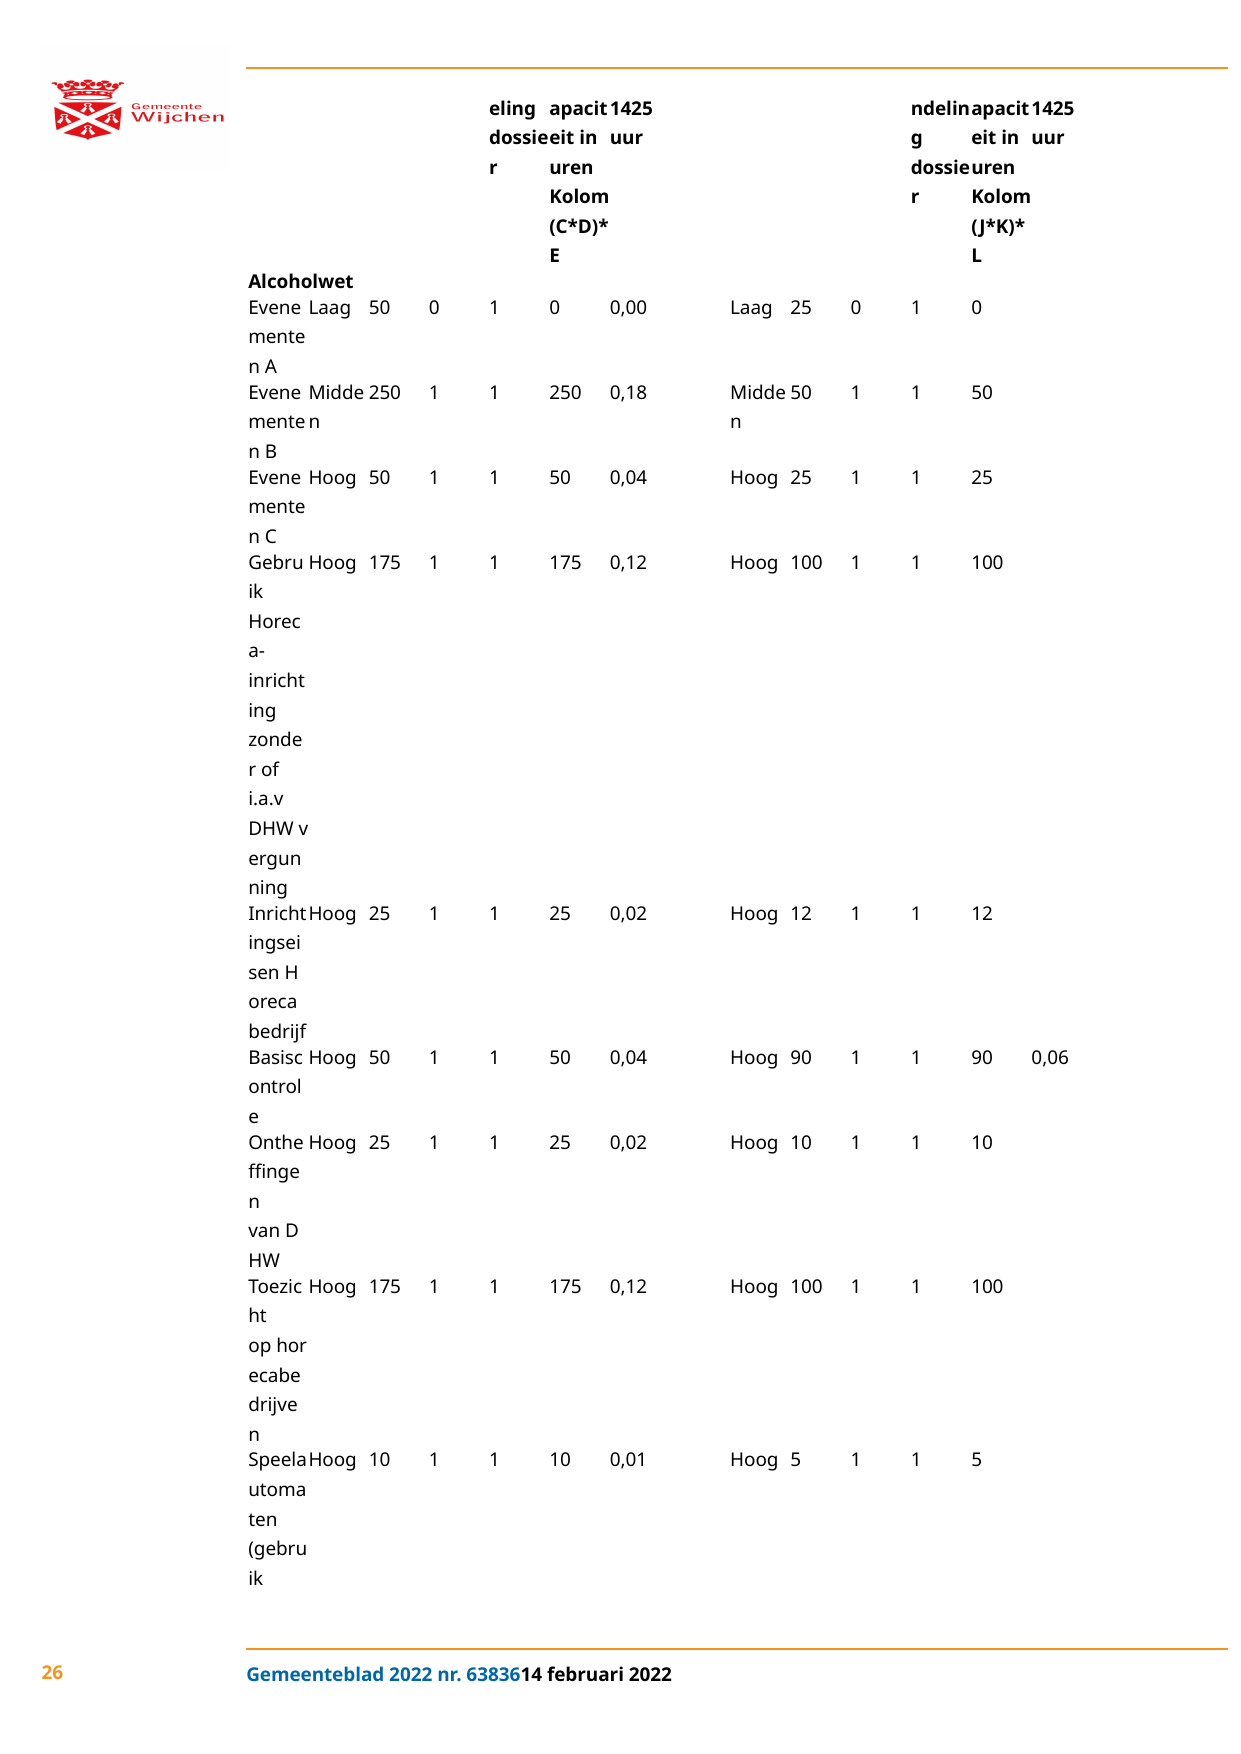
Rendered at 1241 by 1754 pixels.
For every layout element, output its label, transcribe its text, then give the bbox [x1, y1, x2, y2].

table_cell 1 [429, 1447, 489, 1591]
table_cell 0,12 [610, 1273, 670, 1447]
table_cell 1 [850, 1044, 911, 1129]
table_cell 50 [790, 379, 850, 464]
table_cell 25 [790, 294, 850, 379]
table_cell 0,18 [610, 379, 670, 464]
table_cell Laag [308, 294, 368, 379]
table_header eling dossier [489, 95, 549, 268]
table_cell 250 [369, 379, 429, 464]
table_cell 1 [911, 1044, 971, 1129]
table_cell Hoog [730, 464, 790, 549]
table_cell [1031, 1129, 1091, 1273]
table_cell 1 [911, 900, 971, 1044]
table_cell Toezicht op horecabedrijven [248, 1273, 308, 1447]
table_cell Basiscontrole [248, 1044, 308, 1129]
table_cell 0,04 [610, 1044, 670, 1129]
table_cell 5 [971, 1447, 1031, 1591]
table_cell 12 [971, 900, 1031, 1044]
table_header ndeling dossier [911, 95, 971, 268]
table_cell 25 [369, 900, 429, 1044]
table_header [730, 95, 790, 268]
table_cell 1 [489, 900, 549, 1044]
table_cell Ontheffingen van DHW [248, 1129, 308, 1273]
table_cell 1 [489, 294, 549, 379]
table_cell 1 [911, 1447, 971, 1591]
table_cell 1 [911, 294, 971, 379]
table_cell Laag [730, 294, 790, 379]
table_cell 0,12 [610, 549, 670, 900]
table_cell 100 [971, 549, 1031, 900]
table_cell 1 [911, 1273, 971, 1447]
table_cell 1 [911, 549, 971, 900]
table_cell Hoog [308, 1044, 368, 1129]
table_cell Hoog [308, 900, 368, 1044]
table_header [670, 95, 730, 1591]
table_cell 0,06 [1031, 1044, 1091, 1129]
table_cell Inrichtingseisen Horecabedrijf [248, 900, 308, 1044]
table_header 1425 uur [610, 95, 670, 268]
table_cell 25 [549, 1129, 609, 1273]
table_cell 0 [549, 294, 609, 379]
table_cell 1 [850, 900, 911, 1044]
table_cell 25 [369, 1129, 429, 1273]
table_cell 0,00 [610, 294, 670, 379]
table_cell 175 [369, 549, 429, 900]
table_cell Hoog [308, 1129, 368, 1273]
table_cell 175 [549, 1273, 609, 1447]
table_cell Alcoholwet [248, 269, 670, 294]
table_cell 0 [429, 294, 489, 379]
table_cell 10 [971, 1129, 1031, 1273]
table_header [369, 95, 429, 268]
table_cell Speelautomaten (gebruik [248, 1447, 308, 1591]
table_cell Hoog [308, 1273, 368, 1447]
table_cell [1031, 464, 1091, 549]
table_cell 1 [911, 1129, 971, 1273]
picture [41, 47, 231, 172]
table_cell 10 [549, 1447, 609, 1591]
table_cell 1 [429, 1044, 489, 1129]
table_cell 1 [850, 549, 911, 900]
table_cell 50 [549, 464, 609, 549]
table_cell 1 [489, 1129, 549, 1273]
table_cell 100 [790, 1273, 850, 1447]
table_cell 25 [790, 464, 850, 549]
table_cell Hoog [730, 900, 790, 1044]
table_cell 90 [790, 1044, 850, 1129]
table_cell 1 [489, 549, 549, 900]
table_cell 1 [429, 464, 489, 549]
table_cell 0,02 [610, 900, 670, 1044]
table_cell [1031, 900, 1091, 1044]
table_cell Hoog [308, 1447, 368, 1591]
table_cell 250 [549, 379, 609, 464]
table_header [850, 95, 911, 268]
table_cell 0 [850, 294, 911, 379]
table_cell 25 [549, 900, 609, 1044]
table_cell 50 [549, 1044, 609, 1129]
table_cell 0,01 [610, 1447, 670, 1591]
table_cell [1031, 379, 1091, 464]
table_cell Evenementen A [248, 294, 308, 379]
table_cell 1 [850, 1129, 911, 1273]
table_cell 1 [489, 1044, 549, 1129]
table_cell 1 [850, 1447, 911, 1591]
table_cell 25 [971, 464, 1031, 549]
table_cell Midden [730, 379, 790, 464]
table_cell Hoog [730, 1447, 790, 1591]
table_cell 0 [971, 294, 1031, 379]
table_cell Hoog [308, 549, 368, 900]
table_cell 1 [429, 900, 489, 1044]
table_header apaciteit in uren Kolom (J*K)*L [971, 95, 1031, 268]
table_cell 10 [369, 1447, 429, 1591]
table_cell 12 [790, 900, 850, 1044]
table_cell [1031, 294, 1091, 379]
table_cell Hoog [308, 464, 368, 549]
table_cell 1 [850, 464, 911, 549]
table_cell Evenementen C [248, 464, 308, 549]
table_cell Hoog [730, 1273, 790, 1447]
table_cell 1 [429, 1129, 489, 1273]
table_cell 50 [369, 294, 429, 379]
table_cell [1031, 549, 1091, 900]
table_cell Midden [308, 379, 368, 464]
table_header [790, 95, 850, 268]
table_cell Evenementen B [248, 379, 308, 464]
table_header [429, 95, 489, 268]
table_cell 100 [790, 549, 850, 900]
table_cell 1 [429, 549, 489, 900]
table_header apaciteit in uren Kolom (C*D)*E [549, 95, 609, 268]
table_header [248, 95, 368, 268]
table_cell Hoog [730, 549, 790, 900]
table_cell 5 [790, 1447, 850, 1591]
table_cell 50 [971, 379, 1031, 464]
table_cell 10 [790, 1129, 850, 1273]
table_cell 90 [971, 1044, 1031, 1129]
table_cell 1 [489, 464, 549, 549]
table_cell 1 [911, 379, 971, 464]
table_header 1425 uur [1031, 95, 1091, 268]
table_cell [1031, 1447, 1091, 1591]
table_cell 1 [489, 1447, 549, 1591]
table_cell 1 [429, 379, 489, 464]
table_cell 50 [369, 464, 429, 549]
table_cell Gebruik Horeca-inrichting zonder of i.a.v DHW vergunning [248, 549, 308, 900]
table_cell Hoog [730, 1044, 790, 1129]
table_cell [730, 269, 1091, 294]
table_cell 175 [369, 1273, 429, 1447]
table_cell 100 [971, 1273, 1031, 1447]
table_cell 1 [850, 379, 911, 464]
table_cell Hoog [730, 1129, 790, 1273]
table_cell 1 [850, 1273, 911, 1447]
table_cell 1 [489, 1273, 549, 1447]
table_cell 1 [489, 379, 549, 464]
table_cell 0,04 [610, 464, 670, 549]
table_cell [1031, 1273, 1091, 1447]
table_cell 50 [369, 1044, 429, 1129]
table_cell 175 [549, 549, 609, 900]
table_cell 1 [911, 464, 971, 549]
table_cell 1 [429, 1273, 489, 1447]
table_cell 0,02 [610, 1129, 670, 1273]
